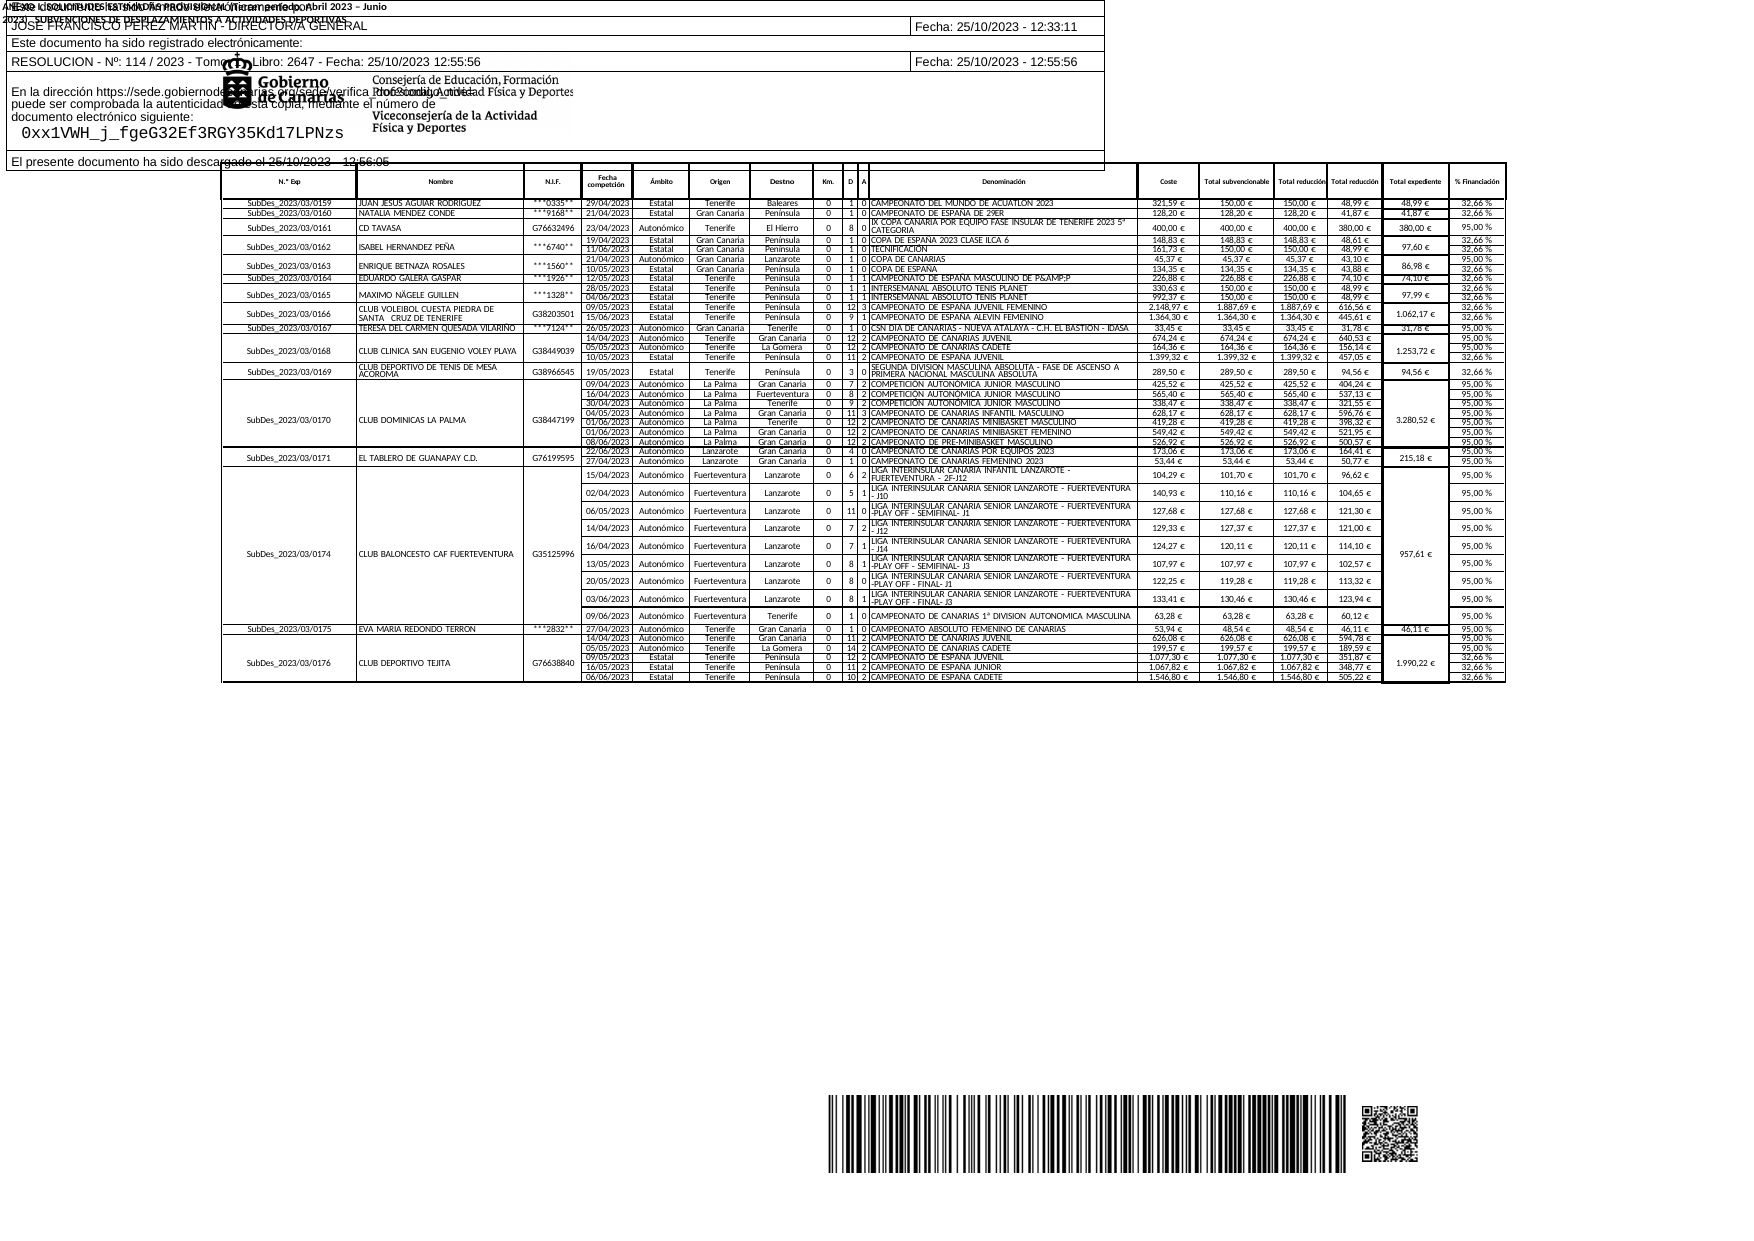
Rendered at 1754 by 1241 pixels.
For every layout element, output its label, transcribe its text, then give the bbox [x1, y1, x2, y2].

table_cell 121,30 € [1328, 502, 1381, 518]
table_cell 0 [814, 520, 842, 536]
table_cell 02/04/2023 [582, 484, 632, 501]
table_cell 0 [814, 284, 842, 293]
table_cell Península [750, 313, 813, 323]
table_cell 102,57 € [1328, 555, 1381, 571]
table_cell 95,00 % [1450, 254, 1505, 264]
table_cell 19/05/2023 [582, 363, 632, 379]
table_cell CAMPEONATO DE CANARIAS JUVENIL [870, 334, 1137, 343]
table_cell COMPETICIÓN AUTONÓMICA JUNIOR MASCULINO [870, 400, 1137, 408]
table_cell Lanzarote [750, 255, 813, 264]
table_cell Península [750, 236, 813, 245]
table_cell Autonómico [633, 590, 689, 606]
table_cell IX COPA CANARIA POR EQUIPO FASE INSULAR DE TENERIFE 2023 5ª CATEGORIA [870, 219, 1137, 235]
table_cell 173,06 € [1274, 448, 1327, 456]
table_cell Autonómico [633, 520, 689, 536]
table_cell 03/06/2023 [582, 590, 632, 606]
table_cell 1.067,82 € [1274, 663, 1327, 672]
table_cell 119,28 € [1274, 572, 1327, 589]
table_cell 134,35 € [1200, 265, 1273, 273]
table_cell 32,66 % [1450, 662, 1505, 672]
table_cell 121,00 € [1328, 520, 1381, 536]
table_cell Tenerife [690, 275, 749, 283]
table_cell Península [750, 663, 813, 672]
table_cell 549,42 € [1200, 428, 1273, 437]
table_cell 120,11 € [1200, 537, 1273, 554]
table_cell MAXIMO NÄGELE GUILLEN [357, 284, 523, 302]
table_cell ***7124** [524, 325, 581, 333]
table_cell 7 [843, 380, 857, 389]
table_cell 1.399,32 € [1200, 353, 1273, 362]
table_cell 521,95 € [1328, 428, 1381, 437]
table_cell Fuerteventura [690, 467, 749, 483]
table_cell 14 [843, 644, 857, 653]
table_cell 2.148,97 € [1138, 303, 1199, 312]
table_cell 74,10 € [1384, 276, 1448, 283]
table_cell 2 [858, 334, 869, 343]
table_cell 95,00 % [1450, 389, 1505, 398]
table_cell 596,76 € [1328, 409, 1381, 418]
table_cell Lanzarote [750, 555, 813, 571]
table_cell 0 [814, 255, 842, 264]
table_cell Gran Canaria [750, 438, 813, 446]
table_cell 0 [814, 380, 842, 389]
table_cell 150,00 € [1200, 246, 1273, 254]
table_cell 27/04/2023 [582, 457, 632, 466]
table_cell Gran Canaria [690, 209, 749, 217]
table_cell 674,24 € [1274, 334, 1327, 343]
table_cell LIGA INTERINSULAR CANARIA INFANTIL LANZAROTE - FUERTEVENTURA - 2F-J12 [870, 467, 1137, 483]
table_cell 2 [858, 673, 869, 681]
table_cell 95,00 % [1450, 343, 1505, 352]
table_cell 12 [843, 419, 857, 427]
table_cell 674,24 € [1138, 334, 1199, 343]
table_cell Lanzarote [750, 590, 813, 606]
table_cell 8 [843, 219, 857, 235]
table_cell 01/06/2023 [582, 419, 632, 427]
table_header Total subvencionable [1200, 164, 1273, 198]
table_cell 992,37 € [1138, 294, 1199, 302]
table_cell Autonómico [633, 344, 689, 352]
table_cell 29/04/2023 [582, 200, 632, 208]
table_cell Tenerife [690, 284, 749, 293]
table_cell 95,00 % [1450, 643, 1505, 653]
table_cell LIGA INTERINSULAR CANARIA SENIOR LANZAROTE - FUERTEVENTURA -PLAY OFF - SEMIFINAL- J1 [870, 502, 1137, 518]
table_cell Autonómico [633, 438, 689, 446]
table_cell 128,20 € [1274, 209, 1327, 217]
table_cell Gran Canaria [690, 265, 749, 273]
table_cell 101,70 € [1200, 467, 1273, 483]
table_cell Estatal [633, 209, 689, 217]
table_header N.º Exp [222, 164, 355, 198]
table_cell 0 [814, 363, 842, 379]
table_cell 0 [814, 303, 842, 312]
table_cell 425,52 € [1274, 380, 1327, 389]
table_cell 95,00 % [1450, 437, 1505, 446]
table_cell 419,28 € [1274, 419, 1327, 427]
table_cell 0 [814, 663, 842, 672]
table_header Nombre [358, 164, 523, 198]
table_cell TECNIFICACIÓN [870, 246, 1137, 254]
table_cell 1 [843, 265, 857, 273]
table_cell 95,00 % [1450, 333, 1505, 343]
table_cell 48,54 € [1274, 625, 1327, 633]
table_cell Península [750, 654, 813, 662]
table_cell 289,50 € [1200, 363, 1273, 379]
table_cell Península [750, 363, 813, 379]
table_cell CAMPEONATO DE ESPAÑA JUVENIL FEMENINO [870, 303, 1137, 312]
table_cell 12/05/2023 [582, 275, 632, 283]
table_cell Lanzarote [750, 502, 813, 518]
table_cell Tenerife [690, 353, 749, 362]
table_cell INTERSEMANAL ABSOLUTO TENIS PLANET [870, 284, 1137, 293]
table_cell Tenerife [690, 663, 749, 672]
table_cell 130,46 € [1274, 590, 1327, 606]
table_cell 321,55 € [1328, 400, 1381, 408]
table_cell 0 [814, 537, 842, 554]
table_cell 0 [814, 572, 842, 589]
table_header N.I.F. [525, 164, 580, 198]
table_cell EDUARDO GALERA GASPAR [357, 275, 523, 283]
table_cell SubDes_2023/03/0165 [222, 284, 356, 302]
table_cell CAMPEONATO DE ESPAÑA MASCULINO DE P&AMP;P [870, 275, 1137, 283]
table_cell Estatal [633, 284, 689, 293]
table_cell Autonómico [633, 380, 689, 389]
table_cell 110,16 € [1274, 484, 1327, 501]
table_cell 400,00 € [1200, 219, 1273, 235]
table_cell 380,00 € [1384, 220, 1448, 235]
table_cell 150,00 € [1200, 284, 1273, 293]
table_cell SubDes_2023/03/0160 [222, 209, 356, 217]
table_cell Tenerife [750, 608, 813, 624]
table_cell 0 [858, 200, 869, 208]
table_cell Autonómico [633, 409, 689, 418]
table_cell 96,62 € [1328, 467, 1381, 483]
table_cell 10/05/2023 [582, 353, 632, 362]
table_cell COMPETICIÓN AUTONÓMICA JUNIOR MASCULINO [870, 390, 1137, 398]
table_cell G38203501 [524, 303, 581, 323]
table_cell Península [750, 353, 813, 362]
table_cell 1 [843, 246, 857, 254]
table_cell 95,00 % [1450, 589, 1505, 606]
table_cell 0 [814, 467, 842, 483]
table_cell 164,41 € [1328, 448, 1381, 456]
table_cell 3 [858, 303, 869, 312]
table_cell NATALIA MENDEZ CONDE [357, 209, 523, 217]
table_cell 12 [843, 438, 857, 446]
table_cell CLUB CLINICA SAN EUGENIO VOLEY PLAYA [357, 334, 523, 362]
table_cell LIGA INTERINSULAR CANARIA SENIOR LANZAROTE - FUERTEVENTURA - J14 [870, 537, 1137, 554]
table_cell 2 [858, 353, 869, 362]
table_cell Estatal [633, 275, 689, 283]
table_cell 594,78 € [1328, 635, 1381, 643]
table_cell G76632496 [524, 219, 581, 235]
table_cell 32,66 % [1450, 283, 1505, 293]
table_cell 104,65 € [1328, 484, 1381, 501]
table_cell 11 [843, 635, 857, 643]
table_cell Tenerife [750, 325, 813, 333]
table_cell 63,28 € [1138, 608, 1199, 624]
table_cell 0 [814, 275, 842, 283]
table_cell 12 [843, 344, 857, 352]
table_cell 06/05/2023 [582, 502, 632, 518]
table_cell Fuerteventura [690, 572, 749, 589]
table_cell Estatal [633, 313, 689, 323]
table_cell Tenerife [690, 294, 749, 302]
table_cell 5 [843, 484, 857, 501]
table_cell 1 [843, 294, 857, 302]
table_cell 86,98 € [1384, 256, 1448, 273]
table_cell 1.399,32 € [1274, 353, 1327, 362]
table_cell SubDes_2023/03/0169 [222, 363, 356, 379]
table_cell 1 [858, 313, 869, 323]
table_cell 445,61 € [1328, 313, 1381, 323]
table_cell 351,87 € [1328, 654, 1381, 662]
table_cell 53,94 € [1138, 625, 1199, 633]
table_cell 14/04/2023 [582, 635, 632, 643]
table_cell Autonómico [633, 457, 689, 466]
table_cell 425,52 € [1200, 380, 1273, 389]
table_cell 140,93 € [1138, 484, 1199, 501]
table_cell 1.364,30 € [1274, 313, 1327, 323]
table_cell Fuerteventura [750, 390, 813, 398]
table_cell 0 [814, 438, 842, 446]
table_cell 1.990,22 € [1384, 636, 1448, 681]
table_cell 626,08 € [1274, 635, 1327, 643]
table_cell 1.067,82 € [1138, 663, 1199, 672]
table_cell SEGUNDA DIVISION MASCULINA ABSOLUTA - FASE DE ASCENSO A PRIMERA NACIONAL MASCULINA ABSOLUTA [870, 363, 1137, 379]
table_cell 32,66 % [1450, 302, 1505, 312]
table_cell Tenerife [750, 419, 813, 427]
table_cell 123,94 € [1328, 590, 1381, 606]
table_cell LIGA INTERINSULAR CANARIA SENIOR LANZAROTE - FUERTEVENTURA - J10 [870, 484, 1137, 501]
table_cell 119,28 € [1200, 572, 1273, 589]
table_cell 957,61 € [1384, 468, 1448, 624]
table_cell 95,00 % [1450, 456, 1505, 466]
table_cell 156,14 € [1328, 344, 1381, 352]
table_cell 1.546,80 € [1274, 673, 1327, 681]
table_cell Lanzarote [750, 572, 813, 589]
table_cell 32,66 % [1450, 293, 1505, 302]
table_cell 148,83 € [1138, 236, 1199, 245]
table_cell Autonómico [633, 625, 689, 633]
table_cell Fuerteventura [690, 590, 749, 606]
table_cell 122,25 € [1138, 572, 1199, 589]
table_cell 226,88 € [1274, 275, 1327, 283]
table_cell Estatal [633, 200, 689, 208]
table_cell CAMPEONATO DE PRE-MINIBASKET MASCULINO [870, 438, 1137, 446]
table_cell 114,10 € [1328, 537, 1381, 554]
table_cell Estatal [633, 673, 689, 681]
table_cell 31,78 € [1384, 326, 1448, 333]
table_cell LIGA INTERINSULAR CANARIA SENIOR LANZAROTE - FUERTEVENTURA -PLAY OFF - SEMIFINAL- J3 [870, 555, 1137, 571]
table_cell 0 [814, 590, 842, 606]
table_cell 2 [858, 400, 869, 408]
table_cell 150,00 € [1274, 284, 1327, 293]
table_cell 0 [814, 448, 842, 456]
table_cell Autonómico [633, 467, 689, 483]
table_cell 148,83 € [1274, 236, 1327, 245]
table_cell 32,66 % [1450, 235, 1505, 245]
table_cell CLUB BALONCESTO CAF FUERTEVENTURA [357, 467, 523, 624]
table_header D [844, 164, 857, 198]
table_cell 1.077,30 € [1138, 654, 1199, 662]
table_cell 0 [814, 555, 842, 571]
picture [1362, 1106, 1418, 1162]
table_cell CAMPEONATO DEL MUNDO DE ACUATLÓN 2023 [870, 200, 1137, 208]
table_cell 1 [843, 255, 857, 264]
table_cell 41,87 € [1384, 210, 1448, 217]
table_cell 0 [814, 654, 842, 662]
table_cell 628,17 € [1200, 409, 1273, 418]
table_cell 48,99 € [1328, 284, 1381, 293]
table_cell 2 [858, 390, 869, 398]
table_cell 14/04/2023 [582, 520, 632, 536]
table_cell 2 [858, 663, 869, 672]
table_cell 04/05/2023 [582, 409, 632, 418]
table_cell 1 [858, 284, 869, 293]
table_cell SubDes_2023/03/0170 [222, 380, 356, 446]
table_cell 0 [814, 409, 842, 418]
table_cell Autonómico [633, 428, 689, 437]
table_cell Península [750, 294, 813, 302]
table_cell Autonómico [633, 400, 689, 408]
table_cell 1 [858, 294, 869, 302]
table_cell 419,28 € [1138, 419, 1199, 427]
table_cell Estatal [633, 236, 689, 245]
table_cell SubDes_2023/03/0167 [222, 325, 356, 333]
table_cell 12 [843, 303, 857, 312]
table_cell 15/06/2023 [582, 313, 632, 323]
table_cell Península [750, 246, 813, 254]
table_cell 48,99 € [1328, 246, 1381, 254]
table_cell 526,92 € [1138, 438, 1199, 446]
table_cell 06/06/2023 [582, 673, 632, 681]
table_cell 95,00 % [1450, 446, 1505, 456]
table_cell Autonómico [633, 537, 689, 554]
table_cell CAMPEONATO ABSOLUTO FEMENINO DE CANARIAS [870, 625, 1137, 633]
table_cell 7 [843, 520, 857, 536]
table_cell LIGA INTERINSULAR CANARIA SENIOR LANZAROTE - FUERTEVENTURA - J12 [870, 520, 1137, 536]
table_cell CAMPEONATO DE CANARIAS POR EQUIPOS 2023 [870, 448, 1137, 456]
table_cell 127,37 € [1274, 520, 1327, 536]
table_cell 04/06/2023 [582, 294, 632, 302]
table_cell SubDes_2023/03/0171 [222, 447, 356, 466]
table_cell 404,24 € [1328, 380, 1381, 389]
table_cell 199,57 € [1274, 644, 1327, 653]
table_cell 9 [843, 313, 857, 323]
table_cell Gran Canaria [750, 409, 813, 418]
table_cell Fuerteventura [690, 520, 749, 536]
table_cell SubDes_2023/03/0166 [222, 303, 356, 323]
table_cell CAMPEONATO DE CANARIAS CADETE [870, 344, 1137, 352]
table_cell Autonómico [633, 635, 689, 643]
table_cell 1.253,72 € [1384, 335, 1448, 362]
table_cell Lanzarote [690, 448, 749, 456]
table_cell CAMPEONATO DE ESPAÑA DE 29ER [870, 209, 1137, 217]
table_cell 2 [858, 654, 869, 662]
table_cell ***9168** [524, 209, 581, 217]
table_cell Fuerteventura [690, 608, 749, 624]
table_cell LIGA INTERINSULAR CANARIA SENIOR LANZAROTE - FUERTEVENTURA -PLAY OFF - FINAL- J1 [870, 572, 1137, 589]
table_cell G76199595 [524, 448, 581, 466]
table_cell 95,00 % [1450, 571, 1505, 589]
table_cell 425,52 € [1138, 380, 1199, 389]
table_cell 1 [843, 236, 857, 245]
table_cell 97,99 € [1384, 285, 1448, 302]
table_cell ***1328** [524, 284, 581, 302]
table_cell Gran Canaria [750, 428, 813, 437]
table_cell 01/06/2023 [582, 428, 632, 437]
table_header Ámbito [634, 164, 688, 198]
table_cell 14/04/2023 [582, 334, 632, 343]
table_cell Autonómico [633, 390, 689, 398]
table_cell 1 [858, 537, 869, 554]
table_cell 321,59 € [1138, 200, 1199, 208]
table_cell 1.077,30 € [1200, 654, 1273, 662]
table_cell 120,11 € [1274, 537, 1327, 554]
table_cell 8 [843, 572, 857, 589]
table_cell 0 [814, 219, 842, 235]
table_cell ENRIQUE BETNAZA ROSALES [357, 255, 523, 273]
table_cell Estatal [633, 363, 689, 379]
table_cell Autonómico [633, 419, 689, 427]
table_cell 41,87 € [1328, 209, 1381, 217]
table_cell 11 [843, 409, 857, 418]
table_cell 21/04/2023 [582, 209, 632, 217]
table_cell 173,06 € [1138, 448, 1199, 456]
table_cell TERESA DEL CARMEN QUESADA VILARIÑO [357, 325, 523, 333]
table_cell 2 [858, 520, 869, 536]
table_cell 128,20 € [1200, 209, 1273, 217]
table_cell 148,83 € [1200, 236, 1273, 245]
table_cell 628,17 € [1274, 409, 1327, 418]
table_cell 215,18 € [1384, 449, 1448, 466]
table_cell 95,00 % [1450, 624, 1505, 633]
table_cell 28/05/2023 [582, 284, 632, 293]
table_cell 1.067,82 € [1200, 663, 1273, 672]
table_cell 0 [858, 255, 869, 264]
table_cell 150,00 € [1274, 294, 1327, 302]
table_cell La Palma [690, 409, 749, 418]
table_cell CAMPEONATO DE CANARIAS MINIBASKET FEMENINO [870, 428, 1137, 437]
table_cell 48,54 € [1200, 625, 1273, 633]
table_cell 12 [843, 428, 857, 437]
table_cell La Palma [690, 380, 749, 389]
table_cell 199,57 € [1200, 644, 1273, 653]
table_cell 13/05/2023 [582, 555, 632, 571]
table_cell 189,59 € [1328, 644, 1381, 653]
table_cell 505,22 € [1328, 673, 1381, 681]
table_cell 1.546,80 € [1138, 673, 1199, 681]
table_cell 3 [858, 409, 869, 418]
table_cell CAMPEONATO DE ESPAÑA JUVENIL [870, 353, 1137, 362]
table_cell 0 [814, 673, 842, 681]
table_cell ISABEL HERNANDEZ PEÑA [357, 236, 523, 254]
table_cell 63,28 € [1274, 608, 1327, 624]
table_cell 0 [858, 325, 869, 333]
table_cell 48,99 € [1384, 200, 1448, 208]
table_cell CAMPEONATO DE ESPAÑA JUNIOR [870, 663, 1137, 672]
table_cell 53,44 € [1200, 457, 1273, 466]
table_cell 12 [843, 334, 857, 343]
table_cell Tenerife [750, 400, 813, 408]
table_cell CLUB DEPORTIVO TEJITA [357, 635, 523, 681]
table_cell G38966545 [524, 363, 581, 379]
table_cell 0 [814, 294, 842, 302]
table_cell CAMPEONATO DE ESPAÑA CADETE [870, 673, 1137, 681]
table_cell La Gomera [750, 644, 813, 653]
table_cell 95,00 % [1450, 519, 1505, 536]
table_cell CAMPEONATO DE CANARIAS FEMENINO 2023 [870, 457, 1137, 466]
table_cell Tenerife [690, 625, 749, 633]
table_cell 0 [814, 484, 842, 501]
table_cell 526,92 € [1274, 438, 1327, 446]
table_cell Autonómico [633, 484, 689, 501]
table_cell 95,00 % [1450, 324, 1505, 333]
table_cell 0 [858, 448, 869, 456]
table_cell 48,99 € [1328, 200, 1381, 208]
table_cell 33,45 € [1274, 325, 1327, 333]
table_cell 565,40 € [1200, 390, 1273, 398]
table_cell 45,37 € [1274, 255, 1327, 264]
table_cell 0 [814, 635, 842, 643]
table_cell 20/05/2023 [582, 572, 632, 589]
table_cell 134,35 € [1138, 265, 1199, 273]
table_cell COPA DE CANARIAS [870, 255, 1137, 264]
table_cell 16/04/2023 [582, 537, 632, 554]
table_cell SubDes_2023/03/0174 [222, 467, 356, 624]
table_cell Lanzarote [690, 457, 749, 466]
table_cell 15/04/2023 [582, 467, 632, 483]
table_cell ***1560** [524, 255, 581, 273]
table_cell 0 [858, 363, 869, 379]
table_cell 1 [843, 275, 857, 283]
table_cell CAMPEONATO DE CANARIAS CADETE [870, 644, 1137, 653]
table_cell 130,46 € [1200, 590, 1273, 606]
table_cell 565,40 € [1138, 390, 1199, 398]
table_header A [859, 164, 868, 198]
table_cell 1.062,17 € [1384, 304, 1448, 323]
table_cell 226,88 € [1200, 275, 1273, 283]
table_cell 2 [858, 419, 869, 427]
table_cell 30/04/2023 [582, 400, 632, 408]
table_cell Gran Canaria [750, 448, 813, 456]
table_cell 133,41 € [1138, 590, 1199, 606]
table_header Total expediente [1384, 164, 1448, 198]
table_cell 1.077,30 € [1274, 654, 1327, 662]
table_cell 8 [843, 390, 857, 398]
table_cell 0 [858, 625, 869, 633]
table_cell Tenerife [690, 673, 749, 681]
table_cell 43,10 € [1328, 255, 1381, 264]
table_cell EVA MARIA REDONDO TERRON [357, 625, 523, 633]
table_cell 32,66 % [1450, 264, 1505, 273]
table_cell ***6740** [524, 236, 581, 254]
table_cell 95,00 % [1450, 427, 1505, 437]
table_cell 1 [843, 200, 857, 208]
table_cell Fuerteventura [690, 484, 749, 501]
table_cell 11 [843, 502, 857, 518]
table_cell Gran Canaria [690, 236, 749, 245]
table_cell 616,56 € [1328, 303, 1381, 312]
table_header % Financiación [1450, 164, 1505, 198]
table_cell 330,63 € [1138, 284, 1199, 293]
table_cell Gran Canaria [690, 246, 749, 254]
table_cell CSN DIA DE CANARIAS - NUEVA ATALAYA - C.H. EL BASTION - IDASA [870, 325, 1137, 333]
table_cell 1 [843, 325, 857, 333]
table_cell 674,24 € [1200, 334, 1273, 343]
table_cell 11 [843, 663, 857, 672]
table_cell 32,66 % [1450, 274, 1505, 283]
table_cell 0 [814, 608, 842, 624]
table_cell 94,56 € [1384, 364, 1448, 379]
table_cell 419,28 € [1200, 419, 1273, 427]
table_cell EL TABLERO DE GUANAPAY C.D. [357, 448, 523, 466]
table_cell 09/05/2023 [582, 303, 632, 312]
table_cell 23/04/2023 [582, 219, 632, 235]
table_cell 74,10 € [1328, 275, 1381, 283]
table_cell La Palma [690, 400, 749, 408]
table_cell 0 [814, 353, 842, 362]
table_cell 46,11 € [1328, 625, 1381, 633]
table_cell 500,57 € [1328, 438, 1381, 446]
table_cell Autonómico [633, 448, 689, 456]
table_cell CAMPEONATO DE CANARIAS INFANTIL MASCULINO [870, 409, 1137, 418]
table_cell SubDes_2023/03/0161 [222, 219, 356, 235]
table_cell 1 [858, 555, 869, 571]
picture [222, 52, 574, 71]
table_cell Gran Canaria [750, 380, 813, 389]
table_cell 09/04/2023 [582, 380, 632, 389]
table_cell Gran Canaria [750, 625, 813, 633]
table_cell 164,36 € [1274, 344, 1327, 352]
table_header Total reducción [1275, 164, 1326, 198]
table_cell Lanzarote [750, 537, 813, 554]
table_cell CLUB DEPORTIVO DE TENIS DE MESA ACOROMA [357, 363, 523, 379]
table_cell 33,45 € [1138, 325, 1199, 333]
table_header Origen [690, 164, 749, 198]
table_cell 63,28 € [1200, 608, 1273, 624]
table_cell Autonómico [633, 334, 689, 343]
table_cell 1.364,30 € [1138, 313, 1199, 323]
table_cell 124,27 € [1138, 537, 1199, 554]
table_cell Tenerife [690, 219, 749, 235]
table_cell 31,78 € [1328, 325, 1381, 333]
table_cell 150,00 € [1274, 246, 1327, 254]
table_cell 2 [858, 467, 869, 483]
table_cell 19/04/2023 [582, 236, 632, 245]
table_cell 12 [843, 654, 857, 662]
table_cell Fuerteventura [690, 537, 749, 554]
table_cell G38447199 [524, 380, 581, 446]
table_cell 95,00 % [1450, 399, 1505, 408]
table_cell LIGA INTERINSULAR CANARIA SENIOR LANZAROTE - FUERTEVENTURA -PLAY OFF - FINAL- J3 [870, 590, 1137, 606]
table_cell 0 [814, 625, 842, 633]
table_cell CLUB VOLEIBOL CUESTA PIEDRA DE SANTA CRUZ DE TENERIFE [357, 303, 523, 323]
table_cell 626,08 € [1200, 635, 1273, 643]
table_cell 164,36 € [1138, 344, 1199, 352]
table_cell 0 [858, 246, 869, 254]
table_cell Fuerteventura [690, 555, 749, 571]
table_cell 380,00 € [1328, 219, 1381, 235]
table_cell Gran Canaria [750, 334, 813, 343]
table_cell 1 [843, 608, 857, 624]
table_cell 1 [843, 457, 857, 466]
table_cell 338,47 € [1274, 400, 1327, 408]
table_cell 09/06/2023 [582, 608, 632, 624]
table_cell 0 [814, 209, 842, 217]
table_cell CLUB DOMINICAS LA PALMA [357, 380, 523, 446]
table_cell 110,16 € [1200, 484, 1273, 501]
table_cell INTERSEMANAL ABSOLUTO TENIS PLANET [870, 294, 1137, 302]
table_cell 32,66 % [1450, 653, 1505, 662]
table_cell 45,37 € [1138, 255, 1199, 264]
table_cell 09/05/2023 [582, 654, 632, 662]
table_cell SubDes_2023/03/0159 [222, 199, 356, 208]
table_cell 32,66 % [1450, 312, 1505, 323]
table_cell 134,35 € [1274, 265, 1327, 273]
table_header Fecha competción [583, 164, 631, 198]
table_cell SubDes_2023/03/0168 [222, 334, 356, 362]
table_cell 289,50 € [1138, 363, 1199, 379]
table_cell Tenerife [690, 334, 749, 343]
table_header Total reducción [1328, 164, 1381, 198]
table_cell 7 [843, 537, 857, 554]
table_cell 05/05/2023 [582, 644, 632, 653]
table_cell 0 [814, 457, 842, 466]
table_cell CAMPEONATO DE CANARIAS 1ª DIVISION AUTONOMICA MASCULINA [870, 608, 1137, 624]
table_cell 50,77 € [1328, 457, 1381, 466]
table_cell 565,40 € [1274, 390, 1327, 398]
table_cell 11/06/2023 [582, 246, 632, 254]
table_cell 95,00 % [1450, 483, 1505, 501]
table_cell Estatal [633, 265, 689, 273]
table_cell 10/05/2023 [582, 265, 632, 273]
table_cell 0 [858, 608, 869, 624]
table_cell 1.887,69 € [1274, 303, 1327, 312]
table_cell 161,73 € [1138, 246, 1199, 254]
table_cell Tenerife [690, 303, 749, 312]
table_cell 48,99 € [1328, 294, 1381, 302]
table_header Destno [751, 164, 812, 198]
table_cell Estatal [633, 246, 689, 254]
table_cell 226,88 € [1138, 275, 1199, 283]
table_cell Tenerife [690, 313, 749, 323]
table_cell 129,33 € [1138, 520, 1199, 536]
table_cell Península [750, 303, 813, 312]
table_cell 0 [858, 457, 869, 466]
table_cell 1 [843, 284, 857, 293]
table_cell Estatal [633, 353, 689, 362]
table_cell Autonómico [633, 644, 689, 653]
table_cell 164,36 € [1200, 344, 1273, 352]
table_cell 628,17 € [1138, 409, 1199, 418]
table_cell 48,61 € [1328, 236, 1381, 245]
table_cell Fuerteventura [690, 502, 749, 518]
table_cell 0 [814, 419, 842, 427]
table_cell 0 [858, 572, 869, 589]
table_cell La Palma [690, 390, 749, 398]
table_cell El Hierro [750, 219, 813, 235]
table_cell 526,92 € [1200, 438, 1273, 446]
table_cell 26/05/2023 [582, 325, 632, 333]
table_cell Autonómico [633, 572, 689, 589]
table_cell 32,66 % [1450, 362, 1505, 379]
table_cell La Palma [690, 419, 749, 427]
table_cell 8 [843, 590, 857, 606]
table_cell 338,47 € [1138, 400, 1199, 408]
table_cell 46,11 € [1384, 626, 1448, 633]
table_cell Península [750, 284, 813, 293]
table_cell 16/04/2023 [582, 390, 632, 398]
table_cell 107,97 € [1138, 555, 1199, 571]
table_cell La Palma [690, 438, 749, 446]
table_cell G35125996 [524, 467, 581, 624]
table_cell 2 [858, 428, 869, 437]
table_cell 32,66 % [1450, 352, 1505, 362]
table_cell 95,00 % [1450, 408, 1505, 418]
table_cell Autonómico [633, 555, 689, 571]
table_cell 107,97 € [1274, 555, 1327, 571]
table_cell Tenerife [690, 644, 749, 653]
table_cell 398,32 € [1328, 419, 1381, 427]
table_cell 3.280,52 € [1384, 381, 1448, 446]
table_cell 104,29 € [1138, 467, 1199, 483]
table_cell COPA DE ESPAÑA 2023 CLASE ILCA 6 [870, 236, 1137, 245]
table_cell Autonómico [633, 219, 689, 235]
table_cell CAMPEONATO DE ESPAÑA JUVENIL [870, 654, 1137, 662]
table_cell 537,13 € [1328, 390, 1381, 398]
table_cell 1 [843, 209, 857, 217]
table_cell 10 [843, 673, 857, 681]
table_cell 1 [858, 275, 869, 283]
table_cell 1.887,69 € [1200, 303, 1273, 312]
table_cell 0 [814, 200, 842, 208]
table_cell 08/06/2023 [582, 438, 632, 446]
table_cell Autonómico [633, 608, 689, 624]
table_cell 32,66 % [1450, 208, 1505, 217]
table_cell Lanzarote [750, 520, 813, 536]
table_cell Tenerife [690, 635, 749, 643]
table_cell 2 [858, 438, 869, 446]
table_cell 113,32 € [1328, 572, 1381, 589]
table_cell COMPETICIÓN AUTONÓMICA JUNIOR MASCULINO [870, 380, 1137, 389]
table_cell Tenerife [690, 654, 749, 662]
table_cell SubDes_2023/03/0164 [222, 275, 356, 283]
table_cell 150,00 € [1200, 200, 1273, 208]
table_cell 127,68 € [1138, 502, 1199, 518]
table_cell 95,00 % [1450, 466, 1505, 483]
table_cell 0 [858, 502, 869, 518]
table_cell 21/04/2023 [582, 255, 632, 264]
table_cell 1 [858, 590, 869, 606]
table_cell 1.364,30 € [1200, 313, 1273, 323]
table_cell 400,00 € [1274, 219, 1327, 235]
table_cell 95,00 % [1450, 536, 1505, 554]
table_cell COPA DE ESPAÑA [870, 265, 1137, 273]
table_cell 549,42 € [1274, 428, 1327, 437]
table_cell 127,68 € [1274, 502, 1327, 518]
table_cell 94,56 € [1328, 363, 1381, 379]
table_cell 626,08 € [1138, 635, 1199, 643]
table_cell CAMPEONATO DE CANARIAS MINIBASKET MASCULINO [870, 419, 1137, 427]
table_cell SubDes_2023/03/0176 [222, 635, 356, 681]
table_cell Estatal [633, 663, 689, 672]
table_cell 173,06 € [1200, 448, 1273, 456]
table_cell 95,00 % [1450, 606, 1505, 624]
table_cell Gran Canaria [690, 325, 749, 333]
table_cell 0 [814, 390, 842, 398]
table_cell 97,60 € [1384, 237, 1448, 254]
table_cell Tenerife [690, 200, 749, 208]
table_cell Península [750, 275, 813, 283]
table_cell 27/04/2023 [582, 625, 632, 633]
table_cell G76638840 [524, 635, 581, 681]
table_cell 348,77 € [1328, 663, 1381, 672]
table_cell G38449039 [524, 334, 581, 362]
table_cell 22/06/2023 [582, 448, 632, 456]
table_cell 53,44 € [1274, 457, 1327, 466]
table_cell 45,37 € [1200, 255, 1273, 264]
picture [828, 1095, 1346, 1173]
table_cell Gran Canaria [750, 635, 813, 643]
table_cell Baleares [750, 200, 813, 208]
table_cell La Gomera [750, 344, 813, 352]
table_cell 400,00 € [1138, 219, 1199, 235]
table_cell 0 [814, 334, 842, 343]
table_cell 0 [858, 236, 869, 245]
table_cell 11 [843, 353, 857, 362]
table_cell 53,44 € [1138, 457, 1199, 466]
table_cell 95,00 % [1450, 418, 1505, 427]
table_cell 0 [858, 219, 869, 235]
table_cell 32,66 % [1450, 245, 1505, 254]
table_header Coste [1139, 164, 1198, 198]
table_cell 0 [814, 313, 842, 323]
picture [222, 72, 574, 134]
table_cell 1.546,80 € [1200, 673, 1273, 681]
table_cell 1 [858, 484, 869, 501]
table_cell ***1926** [524, 275, 581, 283]
table_cell Gran Canaria [750, 457, 813, 466]
table_cell SubDes_2023/03/0162 [222, 236, 356, 254]
table_cell 2 [858, 644, 869, 653]
table_cell SubDes_2023/03/0175 [222, 625, 356, 633]
table_cell 32,66 % [1450, 672, 1505, 681]
table_cell Gran Canaria [690, 255, 749, 264]
table_cell Autonómico [633, 502, 689, 518]
table_cell Autonómico [633, 325, 689, 333]
table_cell Lanzarote [750, 467, 813, 483]
table_cell Península [750, 209, 813, 217]
table_cell 0 [814, 400, 842, 408]
table_cell 0 [814, 502, 842, 518]
table_cell 457,05 € [1328, 353, 1381, 362]
table_cell 16/05/2023 [582, 663, 632, 672]
table_cell 0 [814, 344, 842, 352]
table_cell 2 [858, 344, 869, 352]
table_cell 0 [814, 325, 842, 333]
table_cell 95,00 % [1450, 379, 1505, 389]
table_cell CD TAVASA [357, 219, 523, 235]
table_cell Tenerife [690, 344, 749, 352]
table_cell 8 [843, 555, 857, 571]
table_cell 33,45 € [1200, 325, 1273, 333]
table_cell 95,00 % [1450, 554, 1505, 571]
table_cell 4 [843, 448, 857, 456]
table_cell 1 [843, 625, 857, 633]
table_cell 199,57 € [1138, 644, 1199, 653]
table_cell Tenerife [690, 363, 749, 379]
table_cell 0 [814, 644, 842, 653]
table_cell 6 [843, 467, 857, 483]
table_cell La Palma [690, 428, 749, 437]
table_cell 127,68 € [1200, 502, 1273, 518]
table_cell 338,47 € [1200, 400, 1273, 408]
table_cell Península [750, 673, 813, 681]
table_cell 0 [814, 246, 842, 254]
table_cell 0 [814, 428, 842, 437]
table_cell 1.399,32 € [1138, 353, 1199, 362]
table_cell 150,00 € [1200, 294, 1273, 302]
table_cell Estatal [633, 654, 689, 662]
table_cell 2 [858, 635, 869, 643]
table_cell ***2832** [524, 625, 581, 633]
table_cell 150,00 € [1274, 200, 1327, 208]
table_cell 60,12 € [1328, 608, 1381, 624]
table_cell JUAN JESUS AGUIAR RODRIGUEZ [357, 200, 523, 208]
table_header Denominación [870, 164, 1136, 198]
table_cell ***0335** [524, 200, 581, 208]
table_cell 0 [858, 265, 869, 273]
table_cell CAMPEONATO DE CANARIAS JUVENIL [870, 635, 1137, 643]
table_cell 127,37 € [1200, 520, 1273, 536]
table_cell 95,00 % [1450, 218, 1505, 235]
table_cell CAMPEONATO DE ESPAÑA ALEVIN FEMENINO [870, 313, 1137, 323]
table_cell 107,97 € [1200, 555, 1273, 571]
table_cell 0 [814, 236, 842, 245]
table_cell 549,42 € [1138, 428, 1199, 437]
table_cell Lanzarote [750, 484, 813, 501]
table_cell Península [750, 265, 813, 273]
table_cell 05/05/2023 [582, 344, 632, 352]
table_cell 0 [858, 209, 869, 217]
table_cell 95,00 % [1450, 501, 1505, 518]
table_cell 101,70 € [1274, 467, 1327, 483]
table_cell 9 [843, 400, 857, 408]
table_cell 2 [858, 380, 869, 389]
table_cell SubDes_2023/03/0163 [222, 255, 356, 273]
table_cell Estatal [633, 294, 689, 302]
table_cell 640,53 € [1328, 334, 1381, 343]
table_header Km. [814, 164, 842, 198]
table_cell 32,66 % [1450, 198, 1505, 208]
table_cell 43,88 € [1328, 265, 1381, 273]
table_cell 128,20 € [1138, 209, 1199, 217]
table_cell Autonómico [633, 255, 689, 264]
table_cell Estatal [633, 303, 689, 312]
table_cell 0 [814, 265, 842, 273]
table_cell 289,50 € [1274, 363, 1327, 379]
table_cell 3 [843, 363, 857, 379]
table_cell 95,00 % [1450, 634, 1505, 643]
